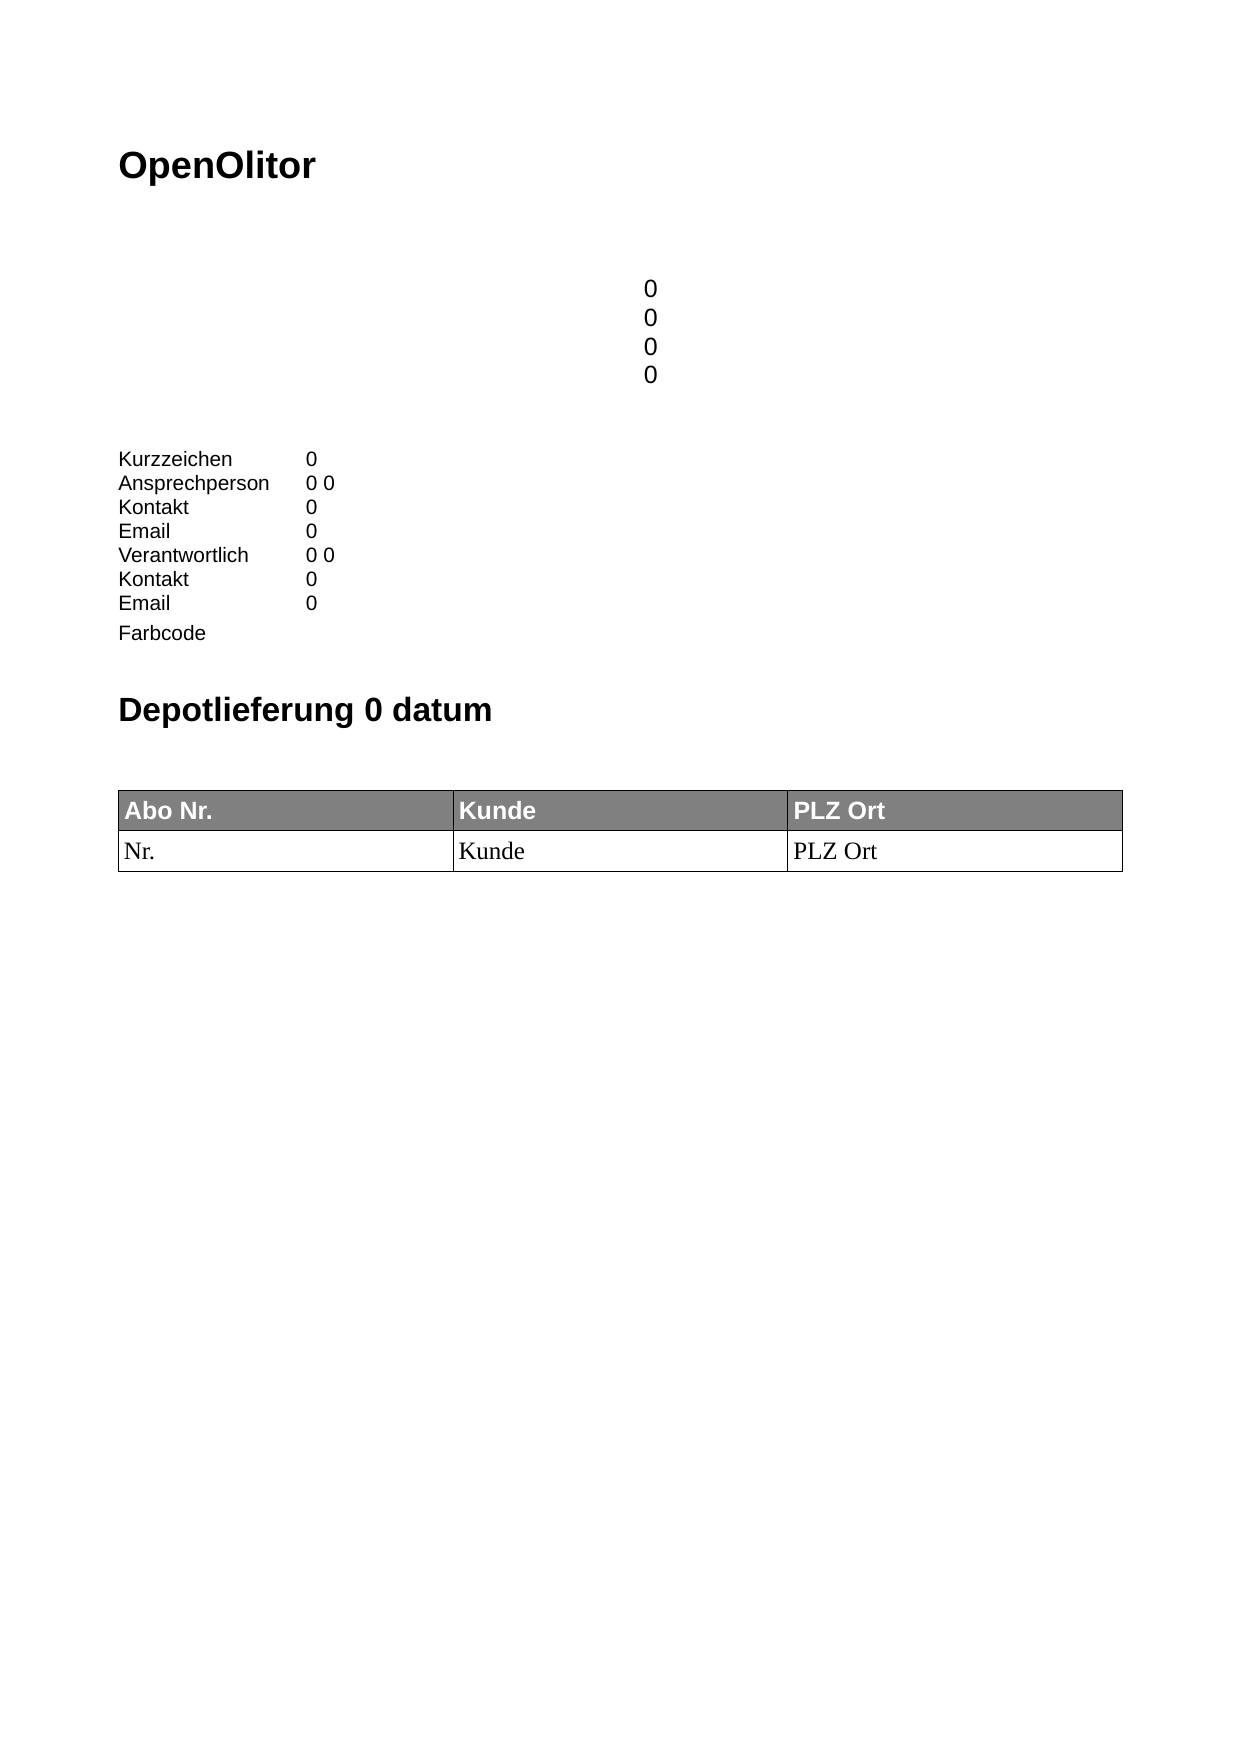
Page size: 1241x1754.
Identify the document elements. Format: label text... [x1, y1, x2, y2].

text 0 [118, 332, 1122, 361]
table_header Abo Nr. [119, 791, 453, 830]
text Verantwortlich 0 0 [118, 543, 1122, 567]
text 0 [118, 361, 1122, 389]
text Email 0 [118, 591, 1122, 614]
text Email 0 [118, 519, 1122, 543]
text Kurzzeichen 0 [118, 447, 1122, 471]
text Kontakt 0 [118, 567, 1122, 591]
text Farbcode [118, 614, 1122, 645]
table_cell [788, 831, 1122, 871]
text Kontakt 0 [118, 495, 1122, 519]
text 0 [118, 274, 1122, 303]
subtitle Depotlieferung 0 [118, 689, 1122, 728]
table_cell [119, 831, 453, 871]
text Ansprechperson 0 0 [118, 471, 1122, 495]
text 0 [118, 303, 1122, 332]
table_header Kunde [454, 791, 787, 830]
table_cell [454, 831, 787, 871]
table_header PLZ Ort [788, 791, 1122, 830]
